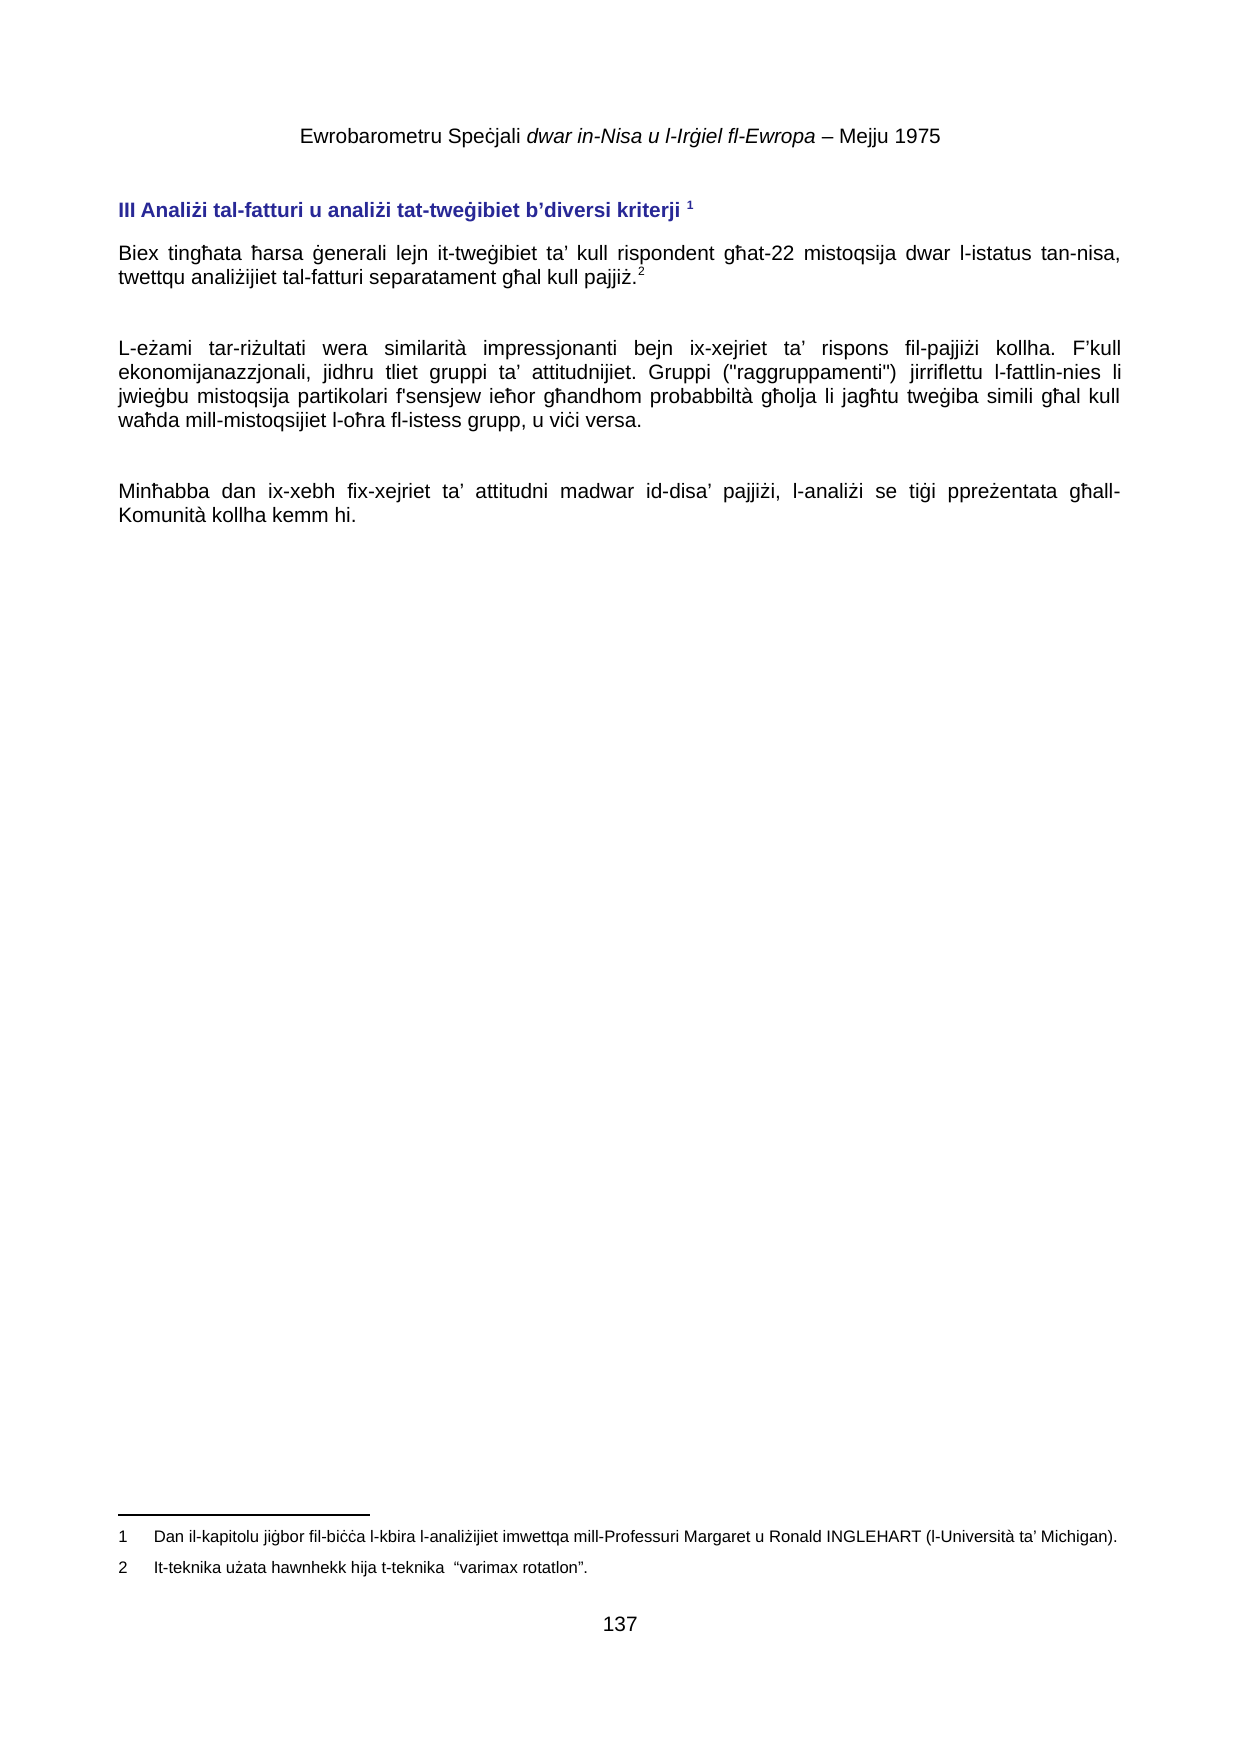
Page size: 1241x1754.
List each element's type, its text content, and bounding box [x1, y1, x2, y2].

text It-teknika użata hawnhekk hija t-teknika “varimax rotatlon”. [118, 1557, 1122, 1577]
text Minħabba dan ix-xebh fix-xejriet ta’ attitudni madwar id-disa’ pajjiżi, l-analiżi se tiġi ppreżentata għall-Komunità kollha kemm hi. [118, 479, 1122, 527]
text Dan il-kapitolu jiġbor fil-biċċa l-kbira l-analiżijiet imwettqa mill-Professuri Margaret u Ronald INGLEHART (l-Università ta’ Michigan). [118, 1527, 1122, 1546]
subtitle III Analiżi tal-fatturi u analiżi tat-tweġibiet b’diversi kriterji [118, 198, 1122, 222]
text Biex tingħata ħarsa ġenerali lejn it-tweġibiet ta’ kull rispondent għat-22 mistoqsija dwar l-istatus tan-nisa, twettqu analiżijiet tal-fatturi separatament għal kull pajjiż. [118, 241, 1122, 288]
text L-eżami tar-riżultati wera similarità impressjonanti bejn ix-xejriet ta’ rispons fil-pajjiżi kollha. F’kull ekonomijanazzjonali, jidhru tliet gruppi ta’ attitudnijiet. Gruppi ("raggruppamenti") jirriflettu l-fattlin-nies li jwieġbu mistoqsija partikolari f'sensjew ieħor għandhom probabbiltà għolja li jagħtu tweġiba simili għal kull waħda mill-mistoqsijiet l-oħra fl-istess grupp, u viċi versa. [118, 336, 1122, 432]
